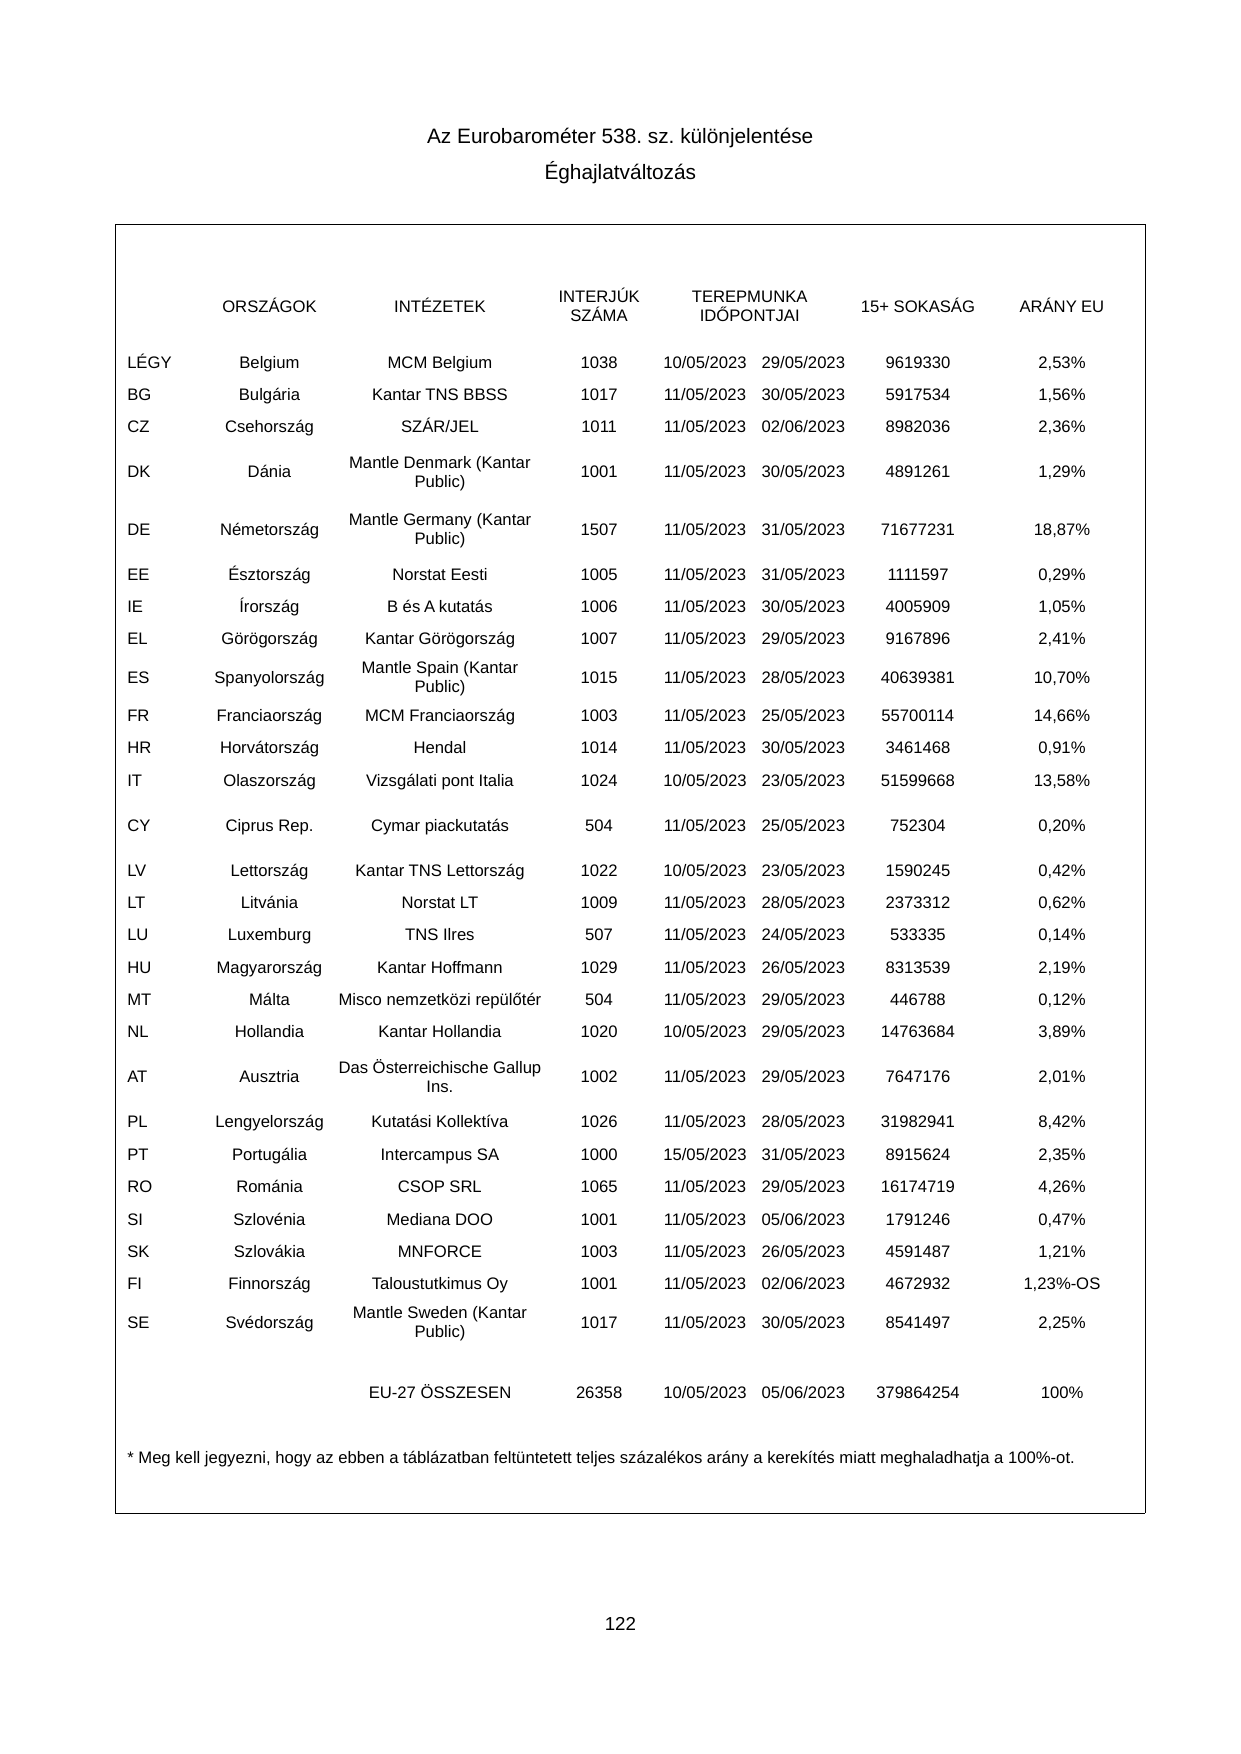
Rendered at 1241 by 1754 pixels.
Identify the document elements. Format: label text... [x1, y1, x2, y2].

table_cell Mantle Spain (Kantar Public) [333, 655, 546, 699]
table_cell 1001 [546, 1268, 651, 1300]
table_cell 2,36% [988, 411, 1136, 443]
table_cell 0,20% [988, 796, 1136, 854]
table_cell Görögország [206, 623, 333, 655]
table_cell Franciaország [206, 699, 333, 732]
table_cell 30/05/2023 [758, 1300, 848, 1344]
table_cell 10/05/2023 [651, 346, 758, 378]
table_cell 1003 [546, 699, 651, 732]
table_cell 31/05/2023 [758, 1138, 848, 1170]
table_cell LV [124, 854, 206, 886]
table_cell RO [124, 1170, 206, 1203]
table_cell Kantar TNS BBSS [333, 378, 546, 411]
table_cell 29/05/2023 [758, 1016, 848, 1048]
table_cell Dánia [206, 443, 333, 500]
table_cell Mantle Denmark (Kantar Public) [333, 443, 546, 500]
table_cell Kantar Görögország [333, 623, 546, 655]
table_cell 14,66% [988, 699, 1136, 732]
table_cell 11/05/2023 [651, 590, 758, 623]
table_cell 02/06/2023 [758, 1268, 848, 1300]
table_cell [546, 1344, 651, 1376]
table_cell 4891261 [848, 443, 988, 500]
table_cell [848, 1344, 988, 1376]
table_header ORSZÁGOK [206, 267, 333, 346]
table_cell 28/05/2023 [758, 1106, 848, 1138]
table_cell B és A kutatás [333, 590, 546, 623]
table_cell Kutatási Kollektíva [333, 1106, 546, 1138]
table_cell 05/06/2023 [758, 1376, 848, 1409]
table_cell [124, 1376, 206, 1409]
table_cell 71677231 [848, 500, 988, 558]
table_cell Kantar Hollandia [333, 1016, 546, 1048]
table_cell 2,35% [988, 1138, 1136, 1170]
table_cell 26358 [546, 1376, 651, 1409]
table_cell 11/05/2023 [651, 1106, 758, 1138]
table_header INTERJÚK SZÁMA [546, 267, 651, 346]
table_cell 11/05/2023 [651, 983, 758, 1016]
table_cell Luxemburg [206, 919, 333, 951]
table_cell IT [124, 764, 206, 796]
table_cell Mantle Sweden (Kantar Public) [333, 1300, 546, 1344]
table_cell 8915624 [848, 1138, 988, 1170]
table_cell Málta [206, 983, 333, 1016]
table_cell Románia [206, 1170, 333, 1203]
table_cell 13,58% [988, 764, 1136, 796]
table_cell 16174719 [848, 1170, 988, 1203]
table_cell 1006 [546, 590, 651, 623]
table_cell 11/05/2023 [651, 378, 758, 411]
table_cell 0,29% [988, 558, 1136, 590]
table_header [124, 267, 206, 346]
table_header ARÁNY EU [988, 267, 1136, 346]
table_cell Ausztria [206, 1048, 333, 1106]
table_header 15+ SOKASÁG [848, 267, 988, 346]
table_cell 11/05/2023 [651, 655, 758, 699]
table_cell 379864254 [848, 1376, 988, 1409]
table_cell 31/05/2023 [758, 558, 848, 590]
table_cell 1,29% [988, 443, 1136, 500]
table_cell 1005 [546, 558, 651, 590]
table_cell 10/05/2023 [651, 1376, 758, 1409]
table_cell 1590245 [848, 854, 988, 886]
table_cell 4,26% [988, 1170, 1136, 1203]
table_cell 1,21% [988, 1235, 1136, 1267]
table_cell 9167896 [848, 623, 988, 655]
table_cell 11/05/2023 [651, 1268, 758, 1300]
table_cell 446788 [848, 983, 988, 1016]
table_cell 24/05/2023 [758, 919, 848, 951]
table_cell [988, 1409, 1136, 1441]
table_cell 10/05/2023 [651, 854, 758, 886]
table_cell 1009 [546, 886, 651, 918]
table_cell CY [124, 796, 206, 854]
table_cell 15/05/2023 [651, 1138, 758, 1170]
table_cell 30/05/2023 [758, 378, 848, 411]
table_cell 11/05/2023 [651, 443, 758, 500]
table_cell SE [124, 1300, 206, 1344]
table_cell ES [124, 655, 206, 699]
table_cell 11/05/2023 [651, 558, 758, 590]
table_cell Szlovénia [206, 1203, 333, 1235]
table_cell 3461468 [848, 732, 988, 764]
table_cell 31982941 [848, 1106, 988, 1138]
table_cell 11/05/2023 [651, 1235, 758, 1267]
table_cell Németország [206, 500, 333, 558]
table_cell [206, 1344, 333, 1376]
table_cell 1,23%-OS [988, 1268, 1136, 1300]
table_cell LT [124, 886, 206, 918]
table_cell 26/05/2023 [758, 1235, 848, 1267]
table_cell 7647176 [848, 1048, 988, 1106]
table_cell 8313539 [848, 951, 988, 983]
table_cell 2373312 [848, 886, 988, 918]
table_cell 1022 [546, 854, 651, 886]
table_cell 8,42% [988, 1106, 1136, 1138]
table_cell 1,56% [988, 378, 1136, 411]
table_cell 1003 [546, 1235, 651, 1267]
table_cell DE [124, 500, 206, 558]
table_cell 752304 [848, 796, 988, 854]
table_cell 0,42% [988, 854, 1136, 886]
table_cell Litvánia [206, 886, 333, 918]
table_cell 29/05/2023 [758, 346, 848, 378]
table_cell Csehország [206, 411, 333, 443]
table_cell FR [124, 699, 206, 732]
table_cell Norstat LT [333, 886, 546, 918]
table_cell 11/05/2023 [651, 500, 758, 558]
table_cell 0,62% [988, 886, 1136, 918]
table_cell 11/05/2023 [651, 1170, 758, 1203]
table_cell Hendal [333, 732, 546, 764]
table_header INTÉZETEK [333, 267, 546, 346]
table_cell 1111597 [848, 558, 988, 590]
table_cell 5917534 [848, 378, 988, 411]
table_cell 1001 [546, 1203, 651, 1235]
table_cell 1065 [546, 1170, 651, 1203]
table_cell Cymar piackutatás [333, 796, 546, 854]
table_cell Vizsgálati pont Italia [333, 764, 546, 796]
table_cell 0,47% [988, 1203, 1136, 1235]
table_cell IE [124, 590, 206, 623]
table_cell Intercampus SA [333, 1138, 546, 1170]
table_cell 2,53% [988, 346, 1136, 378]
table_cell 29/05/2023 [758, 1048, 848, 1106]
table_cell 1,05% [988, 590, 1136, 623]
table_cell Mantle Germany (Kantar Public) [333, 500, 546, 558]
table_cell Magyarország [206, 951, 333, 983]
table_cell [124, 1344, 206, 1376]
table_cell [758, 1344, 848, 1376]
table_cell 533335 [848, 919, 988, 951]
table_cell 11/05/2023 [651, 886, 758, 918]
table_cell 11/05/2023 [651, 411, 758, 443]
table_cell * Meg kell jegyezni, hogy az ebben a táblázatban feltüntetett teljes százalékos arány a kerekítés miatt meghaladhatja a 100%-ot. [124, 1441, 1136, 1474]
table_cell 1001 [546, 443, 651, 500]
table_cell 11/05/2023 [651, 1048, 758, 1106]
table_cell 507 [546, 919, 651, 951]
table_cell [651, 1344, 758, 1376]
table_cell 4005909 [848, 590, 988, 623]
table_cell 29/05/2023 [758, 983, 848, 1016]
table_cell Spanyolország [206, 655, 333, 699]
table_cell 11/05/2023 [651, 699, 758, 732]
table_cell LU [124, 919, 206, 951]
table_cell Lettország [206, 854, 333, 886]
table_cell 1014 [546, 732, 651, 764]
table_cell 100% [988, 1376, 1136, 1409]
table_cell 1000 [546, 1138, 651, 1170]
table_cell 0,91% [988, 732, 1136, 764]
table_cell 11/05/2023 [651, 796, 758, 854]
table_cell 11/05/2023 [651, 919, 758, 951]
table_cell 504 [546, 983, 651, 1016]
table_cell 11/05/2023 [651, 1300, 758, 1344]
table_cell 2,01% [988, 1048, 1136, 1106]
table_cell 51599668 [848, 764, 988, 796]
table_cell 30/05/2023 [758, 443, 848, 500]
table_cell Horvátország [206, 732, 333, 764]
table_cell Mediana DOO [333, 1203, 546, 1235]
table_cell 11/05/2023 [651, 623, 758, 655]
table_cell 1038 [546, 346, 651, 378]
table_cell [206, 1376, 333, 1409]
table_cell 1011 [546, 411, 651, 443]
table_cell 02/06/2023 [758, 411, 848, 443]
table_cell 8982036 [848, 411, 988, 443]
table_cell 4591487 [848, 1235, 988, 1267]
table_cell 0,12% [988, 983, 1136, 1016]
table_cell Olaszország [206, 764, 333, 796]
table_cell EU-27 ÖSSZESEN [333, 1376, 546, 1409]
table_cell 9619330 [848, 346, 988, 378]
table_cell [758, 1409, 848, 1441]
table_cell 1007 [546, 623, 651, 655]
table_cell [206, 1409, 333, 1441]
table_cell SI [124, 1203, 206, 1235]
table_cell 3,89% [988, 1016, 1136, 1048]
table_cell 18,87% [988, 500, 1136, 558]
table_cell 504 [546, 796, 651, 854]
table_cell 1026 [546, 1106, 651, 1138]
table_cell Finnország [206, 1268, 333, 1300]
table_cell 29/05/2023 [758, 1170, 848, 1203]
table_cell 10/05/2023 [651, 1016, 758, 1048]
table_cell Kantar TNS Lettország [333, 854, 546, 886]
table_cell Írország [206, 590, 333, 623]
table_cell 2,19% [988, 951, 1136, 983]
table_cell HR [124, 732, 206, 764]
table_cell 30/05/2023 [758, 732, 848, 764]
table_cell Taloustutkimus Oy [333, 1268, 546, 1300]
table_cell 23/05/2023 [758, 764, 848, 796]
table_cell 55700114 [848, 699, 988, 732]
table_cell 10,70% [988, 655, 1136, 699]
table_cell [546, 1409, 651, 1441]
table_cell Norstat Eesti [333, 558, 546, 590]
table_cell 1020 [546, 1016, 651, 1048]
table_cell 26/05/2023 [758, 951, 848, 983]
table_cell [848, 1409, 988, 1441]
table_cell 1017 [546, 1300, 651, 1344]
table_cell 14763684 [848, 1016, 988, 1048]
table_cell 1791246 [848, 1203, 988, 1235]
table_cell 23/05/2023 [758, 854, 848, 886]
table_cell [988, 1344, 1136, 1376]
table_cell MT [124, 983, 206, 1016]
table_cell SK [124, 1235, 206, 1267]
table_header TEREPMUNKA IDŐPONTJAI [651, 267, 848, 346]
table_cell Hollandia [206, 1016, 333, 1048]
table_cell [124, 1409, 206, 1441]
table_cell 1017 [546, 378, 651, 411]
table_cell Misco nemzetközi repülőtér [333, 983, 546, 1016]
table_cell 8541497 [848, 1300, 988, 1344]
table_cell LÉGY [124, 346, 206, 378]
table_cell 28/05/2023 [758, 886, 848, 918]
table_cell DK [124, 443, 206, 500]
table_cell EL [124, 623, 206, 655]
table_cell 25/05/2023 [758, 796, 848, 854]
table_cell SZÁR/JEL [333, 411, 546, 443]
table_cell 11/05/2023 [651, 951, 758, 983]
table_cell NL [124, 1016, 206, 1048]
table_cell 2,41% [988, 623, 1136, 655]
table_cell Ciprus Rep. [206, 796, 333, 854]
table_cell 25/05/2023 [758, 699, 848, 732]
table_cell PT [124, 1138, 206, 1170]
table_cell 11/05/2023 [651, 1203, 758, 1235]
table_cell Észtország [206, 558, 333, 590]
table_cell [333, 1409, 546, 1441]
table_cell 1024 [546, 764, 651, 796]
table_cell 31/05/2023 [758, 500, 848, 558]
table_cell 1002 [546, 1048, 651, 1106]
table_cell Das Österreichische Gallup Ins. [333, 1048, 546, 1106]
table_cell HU [124, 951, 206, 983]
table_cell Belgium [206, 346, 333, 378]
table_cell BG [124, 378, 206, 411]
table_cell FI [124, 1268, 206, 1300]
table_cell 2,25% [988, 1300, 1136, 1344]
table_cell 05/06/2023 [758, 1203, 848, 1235]
table_cell MCM Franciaország [333, 699, 546, 732]
table_cell CZ [124, 411, 206, 443]
table_cell CSOP SRL [333, 1170, 546, 1203]
table_cell 40639381 [848, 655, 988, 699]
table_cell 4672932 [848, 1268, 988, 1300]
table_cell Bulgária [206, 378, 333, 411]
table_cell [651, 1409, 758, 1441]
table_cell MNFORCE [333, 1235, 546, 1267]
table_cell Portugália [206, 1138, 333, 1170]
table_cell 11/05/2023 [651, 732, 758, 764]
table_cell 1015 [546, 655, 651, 699]
table_cell AT [124, 1048, 206, 1106]
table_cell 1507 [546, 500, 651, 558]
table_cell 1029 [546, 951, 651, 983]
table_cell 0,14% [988, 919, 1136, 951]
table_cell PL [124, 1106, 206, 1138]
table_cell Svédország [206, 1300, 333, 1344]
table_cell TNS Ilres [333, 919, 546, 951]
table_cell 30/05/2023 [758, 590, 848, 623]
table_cell MCM Belgium [333, 346, 546, 378]
table_cell Kantar Hoffmann [333, 951, 546, 983]
table_cell EE [124, 558, 206, 590]
table_cell 10/05/2023 [651, 764, 758, 796]
table_cell 28/05/2023 [758, 655, 848, 699]
table_cell Lengyelország [206, 1106, 333, 1138]
table_cell [333, 1344, 546, 1376]
table_cell Szlovákia [206, 1235, 333, 1267]
table_cell 29/05/2023 [758, 623, 848, 655]
